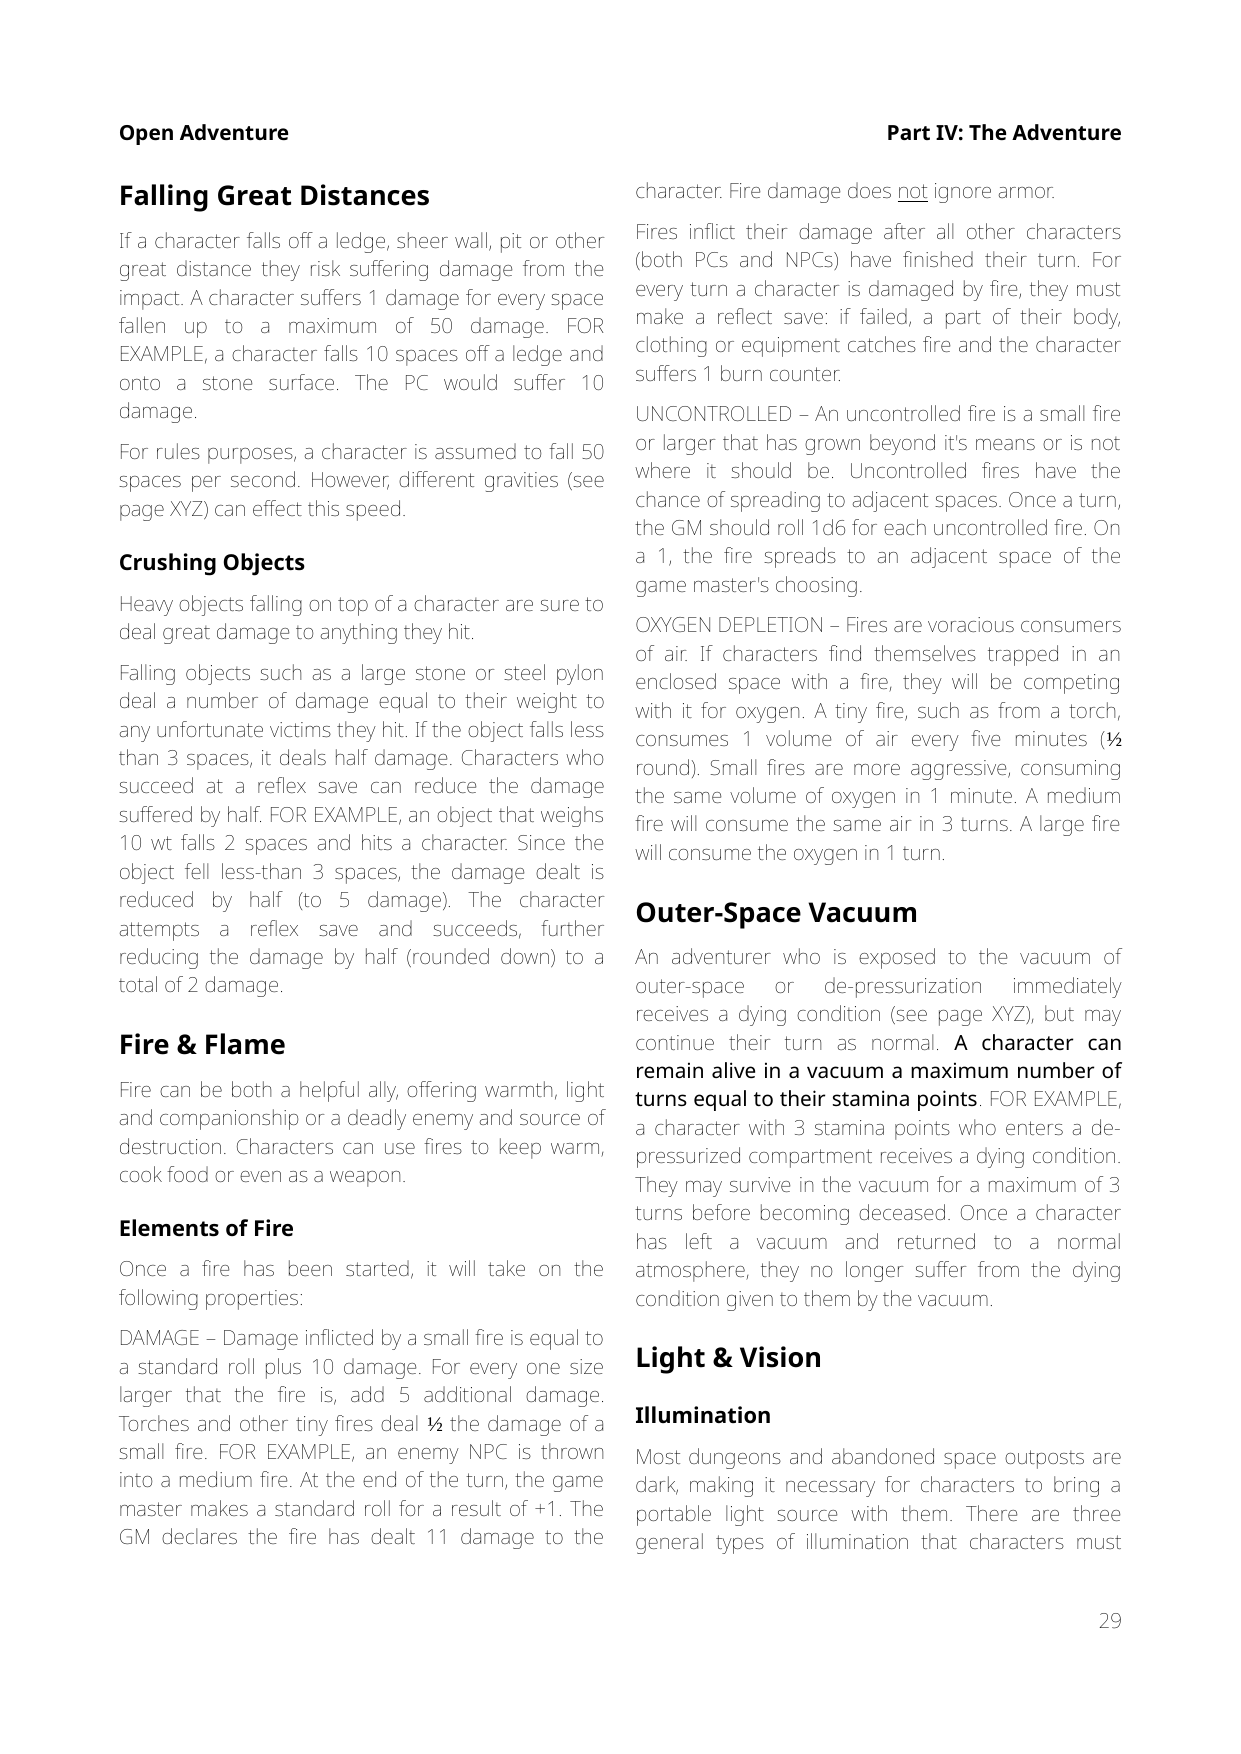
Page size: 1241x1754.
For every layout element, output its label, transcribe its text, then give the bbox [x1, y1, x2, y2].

text UNCONTROLLED – An uncontrolled fire is a small fire or larger that has grown beyond it's means or is not where it should be. Uncontrolled fires have the chance of spreading to adjacent spaces. Once a turn, the GM should roll 1d6 for each uncontrolled fire. On a 1, the fire spreads to an adjacent space of the game master's choosing. [635, 399, 1122, 598]
text If a character falls off a ledge, sheer wall, pit or other great distance they risk suffering damage from the impact. A character suffers 1 damage for every space fallen up to a maximum of 50 damage. FOR EXAMPLE, a character falls 10 spaces off a ledge and onto a stone surface. The PC would suffer 10 damage. [118, 226, 605, 425]
text Heavy objects falling on top of a character are sure to deal great damage to anything they hit. [118, 589, 605, 646]
text Fires inflict their damage after all other characters (both PCs and NPCs) have finished their turn. For every turn a character is damaged by fire, they must make a reflect save: if failed, a part of their body, clothing or equipment catches fire and the character suffers 1 burn counter. [635, 217, 1122, 387]
subtitle Fire & Flame [118, 1026, 605, 1062]
subtitle Crushing Objects [118, 547, 605, 576]
text OXYGEN DEPLETION – Fires are voracious consumers of air. If characters find themselves trapped in an enclosed space with a fire, they will be competing with it for oxygen. A tiny fire, such as from a torch, consumes 1 volume of air every five minutes (½ round). Small fires are more aggressive, consuming the same volume of oxygen in 1 minute. A medium fire will consume the same air in 3 turns. A large fire will consume the oxygen in 1 turn. [635, 611, 1122, 866]
text An adventurer who is exposed to the vacuum of outer-space or de-pressurization immediately receives a dying condition (see page XYZ), but may continue their turn as normal. A character can remain alive in a vacuum a maximum number of turns equal to their stamina points. FOR EXAMPLE, a character with 3 stamina points who enters a de-pressurized compartment receives a dying condition. They may survive in the vacuum for a maximum of 3 turns before becoming deceased. Once a character has left a vacuum and returned to a normal atmosphere, they no longer suffer from the dying condition given to them by the vacuum. [635, 942, 1122, 1312]
subtitle Light & Vision [635, 1339, 1122, 1376]
subtitle Outer-Space Vacuum [635, 893, 1122, 930]
text Most dungeons and abandoned space outposts are dark, making it necessary for characters to bring a portable light source with them. There are three general types of illumination that characters must [635, 1442, 1122, 1556]
subtitle Falling Great Distances [118, 176, 605, 213]
text Elements of Fire [118, 1213, 605, 1242]
text character. Fire damage does not ignore armor. [635, 176, 1122, 205]
text Once a fire has been started, it will take on the following properties: [118, 1254, 605, 1311]
text Falling objects such as a large stone or steel pylon deal a number of damage equal to their weight to any unfortunate victims they hit. If the object falls less than 3 spaces, it deals half damage. Characters who succeed at a reflex save can reduce the damage suffered by half. FOR EXAMPLE, an object that weighs 10 wt falls 2 spaces and hits a character. Since the object fell less-than 3 spaces, the damage dealt is reduced by half (to 5 damage). The character attempts a reflex save and succeeds, further reducing the damage by half (rounded down) to a total of 2 damage. [118, 658, 605, 999]
text Illumination [635, 1400, 1122, 1430]
text DAMAGE – Damage inflicted by a small fire is equal to a standard roll plus 10 damage. For every one size larger that the fire is, add 5 additional damage. Torches and other tiny fires deal ½ the damage of a small fire. FOR EXAMPLE, an enemy NPC is thrown into a medium fire. At the end of the turn, the game master makes a standard roll for a result of +1. The GM declares the fire has dealt 11 damage to the [118, 1323, 605, 1551]
text Fire can be both a helpful ally, offering warmth, light and companionship or a deadly enemy and source of destruction. Characters can use fires to keep warm, cook food or even as a weapon. [118, 1075, 605, 1189]
text For rules purposes, a character is assumed to fall 50 spaces per second. However, different gravities (see page XYZ) can effect this speed. [118, 437, 605, 522]
